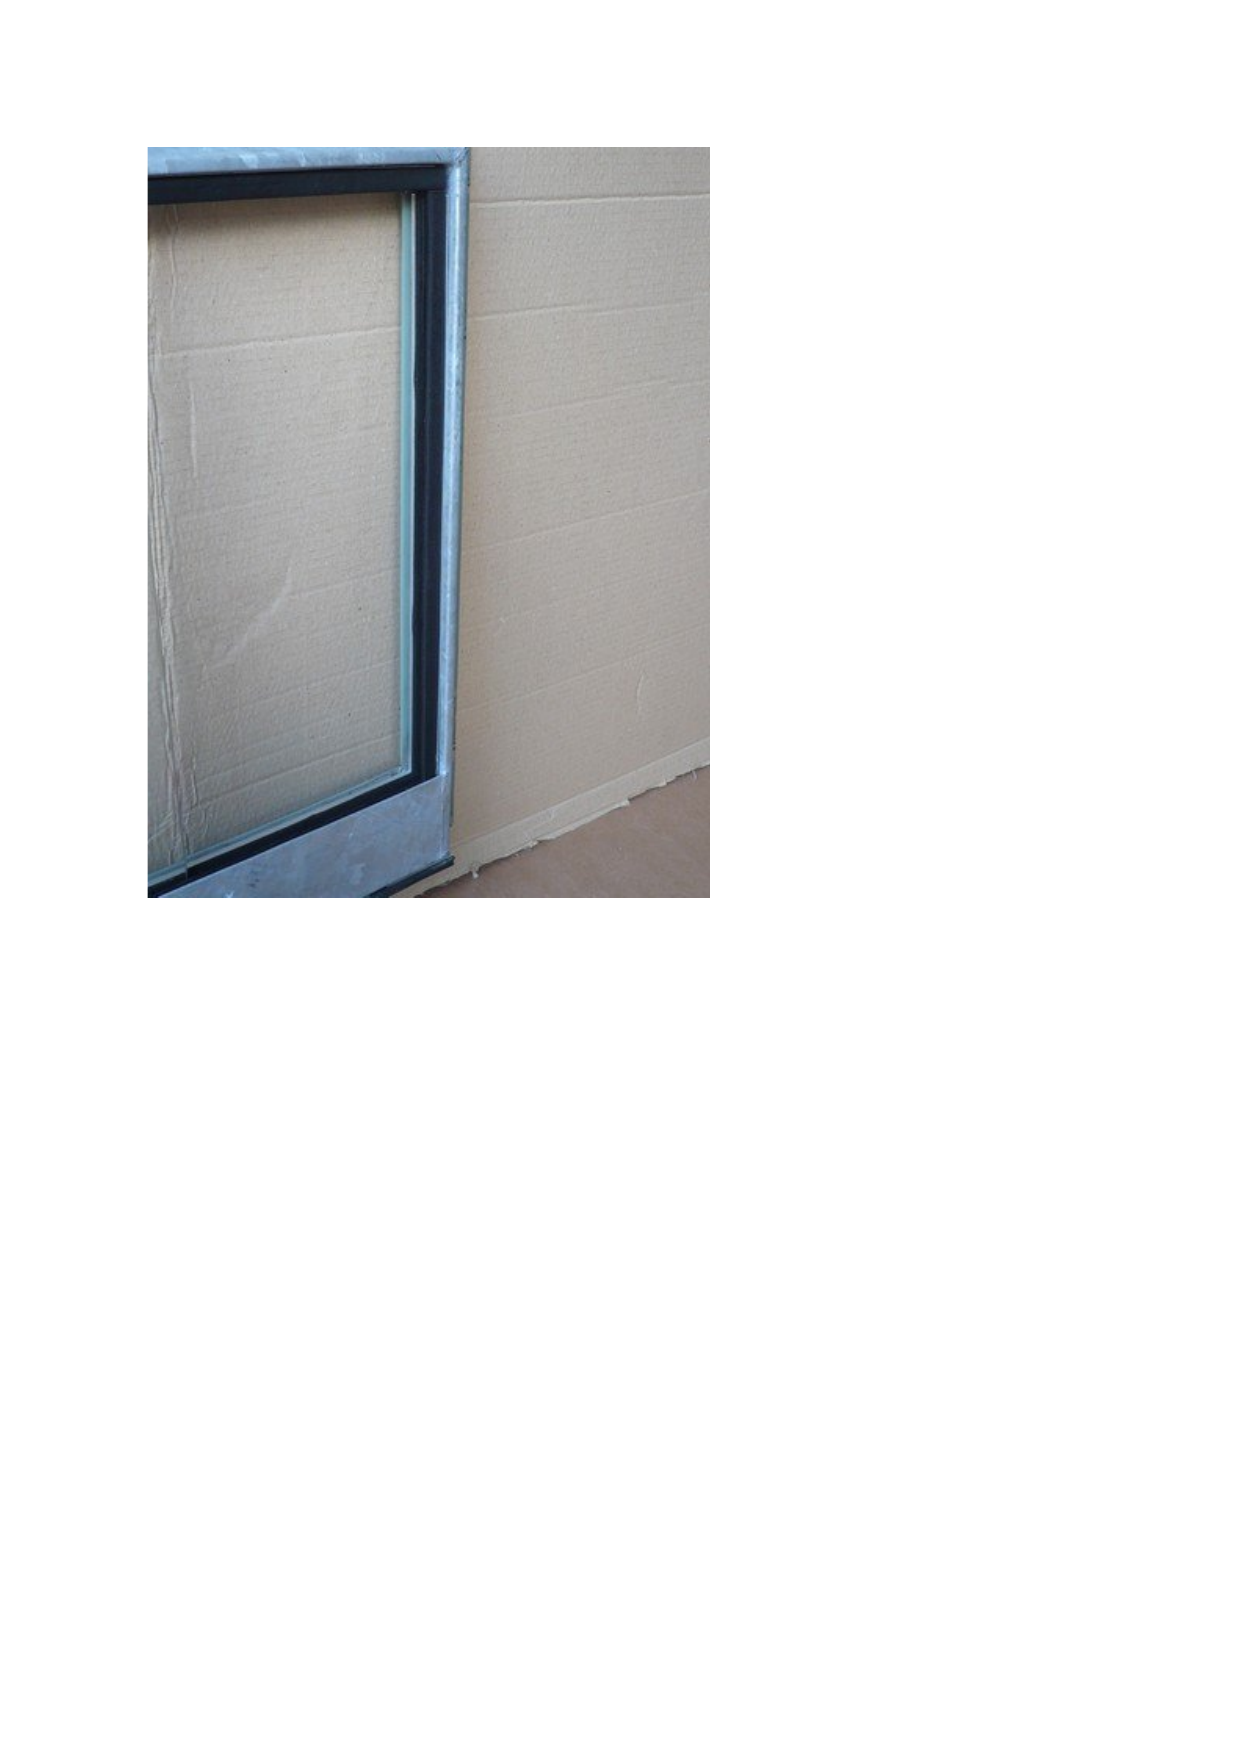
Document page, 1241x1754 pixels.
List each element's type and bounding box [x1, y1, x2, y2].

picture [147, 147, 710, 898]
